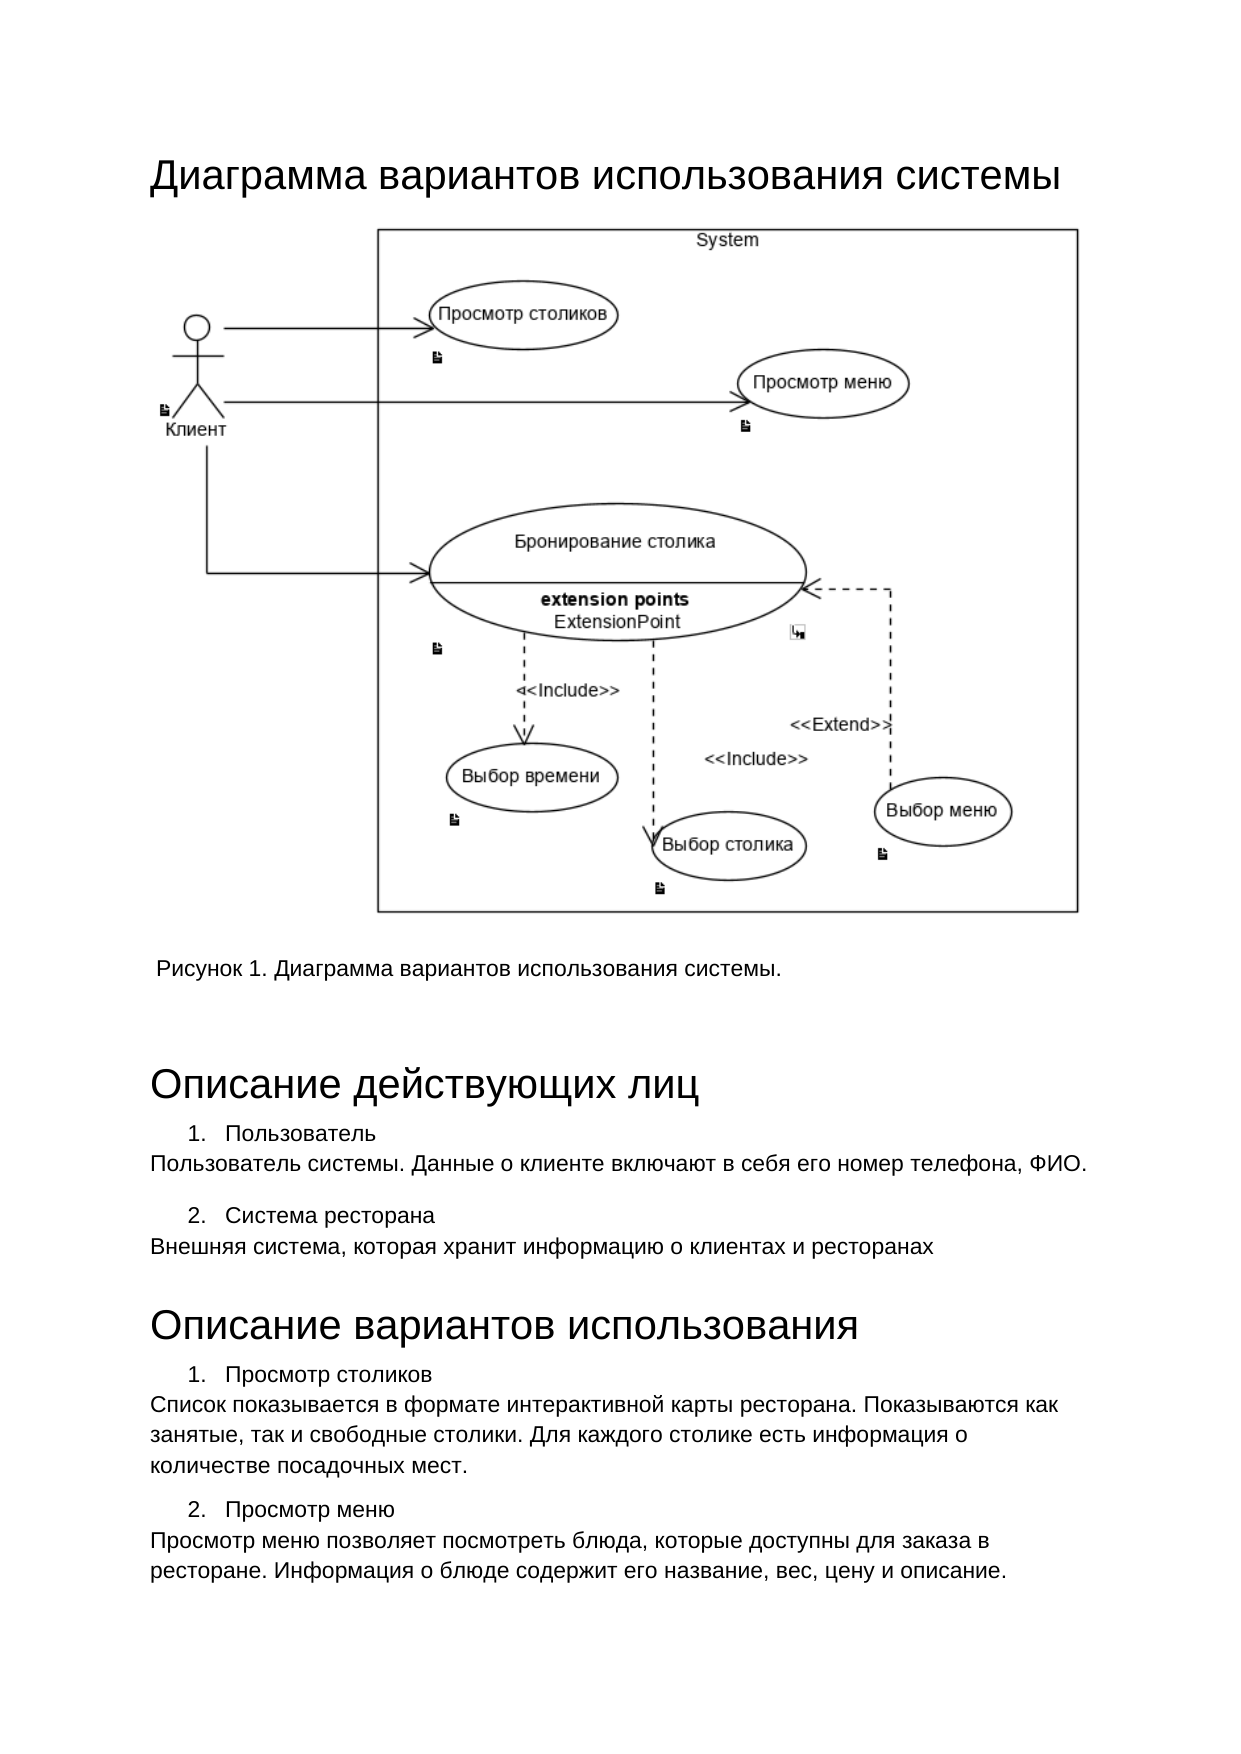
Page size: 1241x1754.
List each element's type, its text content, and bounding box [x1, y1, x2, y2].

list Просмотр столиков [187, 1361, 1090, 1387]
subtitle Описание действующих лиц [150, 1059, 1090, 1107]
list Просмотр меню [187, 1496, 1090, 1523]
text Внешняя система, которая хранит информацию о клиентах и ресторанах [150, 1233, 1090, 1259]
list Пользователь [187, 1119, 1090, 1146]
subtitle Описание вариантов использования [150, 1301, 1090, 1348]
table_header [150, 210, 1090, 949]
subtitle Диаграмма вариантов использования системы [150, 150, 1090, 198]
text Пользователь системы. Данные о клиенте включают в себя его номер телефона, ФИО. [150, 1150, 1090, 1176]
picture [155, 216, 1085, 918]
table_cell Рисунок 1. Диаграмма вариантов использования системы. [150, 949, 1090, 987]
text Список показывается в формате интерактивной карты ресторана. Показываются как занятые, так и свободные столики. Для каждого столике есть информация о количестве посадочных мест. [150, 1391, 1090, 1478]
text Просмотр меню позволяет посмотреть блюда, которые доступны для заказа в ресторане. Информация о блюде содержит его название, вес, цену и описание. [150, 1527, 1090, 1583]
list Система ресторана [187, 1202, 1090, 1229]
